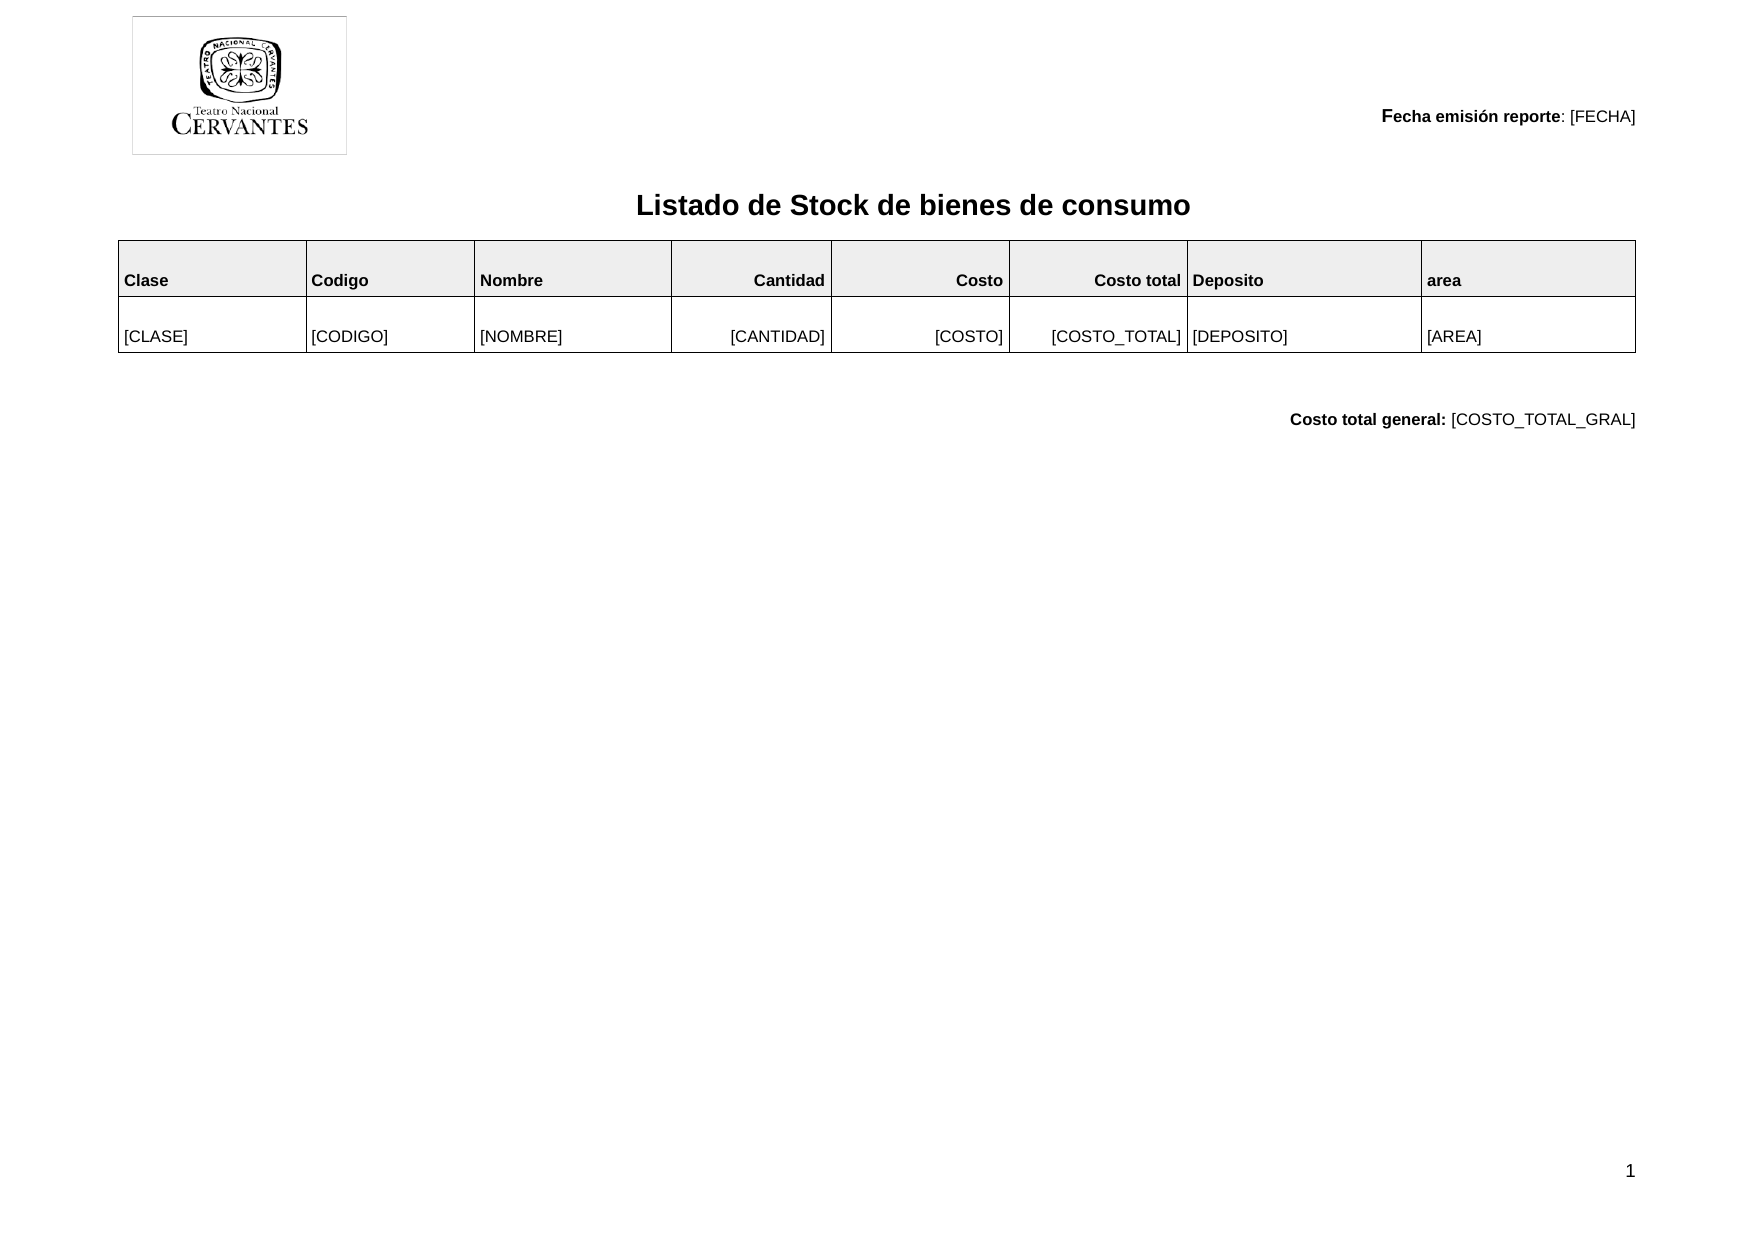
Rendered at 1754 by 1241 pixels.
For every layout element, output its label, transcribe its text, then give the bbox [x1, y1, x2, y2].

table_header Costo total [1010, 241, 1187, 296]
table_header Clase [119, 241, 306, 296]
table_header Nombre [475, 241, 671, 296]
table_header area [1422, 241, 1635, 296]
table_cell [CLASE] [119, 297, 306, 352]
table_cell [AREA] [1422, 297, 1635, 352]
table_header Costo [832, 241, 1009, 296]
table_header Codigo [307, 241, 474, 296]
picture [132, 16, 347, 155]
table_header Cantidad [672, 241, 831, 296]
table_cell [DEPOSITO] [1188, 297, 1421, 352]
table_cell [COSTO] [832, 297, 1009, 352]
text Listado de Stock de bienes de consumo [118, 188, 1635, 221]
table_cell [NOMBRE] [475, 297, 671, 352]
text Costo total general: [COSTO_TOTAL_GRAL] [118, 409, 1635, 429]
table_header Deposito [1188, 241, 1421, 296]
table_cell [CODIGO] [307, 297, 474, 352]
table_cell [CANTIDAD] [672, 297, 831, 352]
table_cell [COSTO_TOTAL] [1010, 297, 1187, 352]
